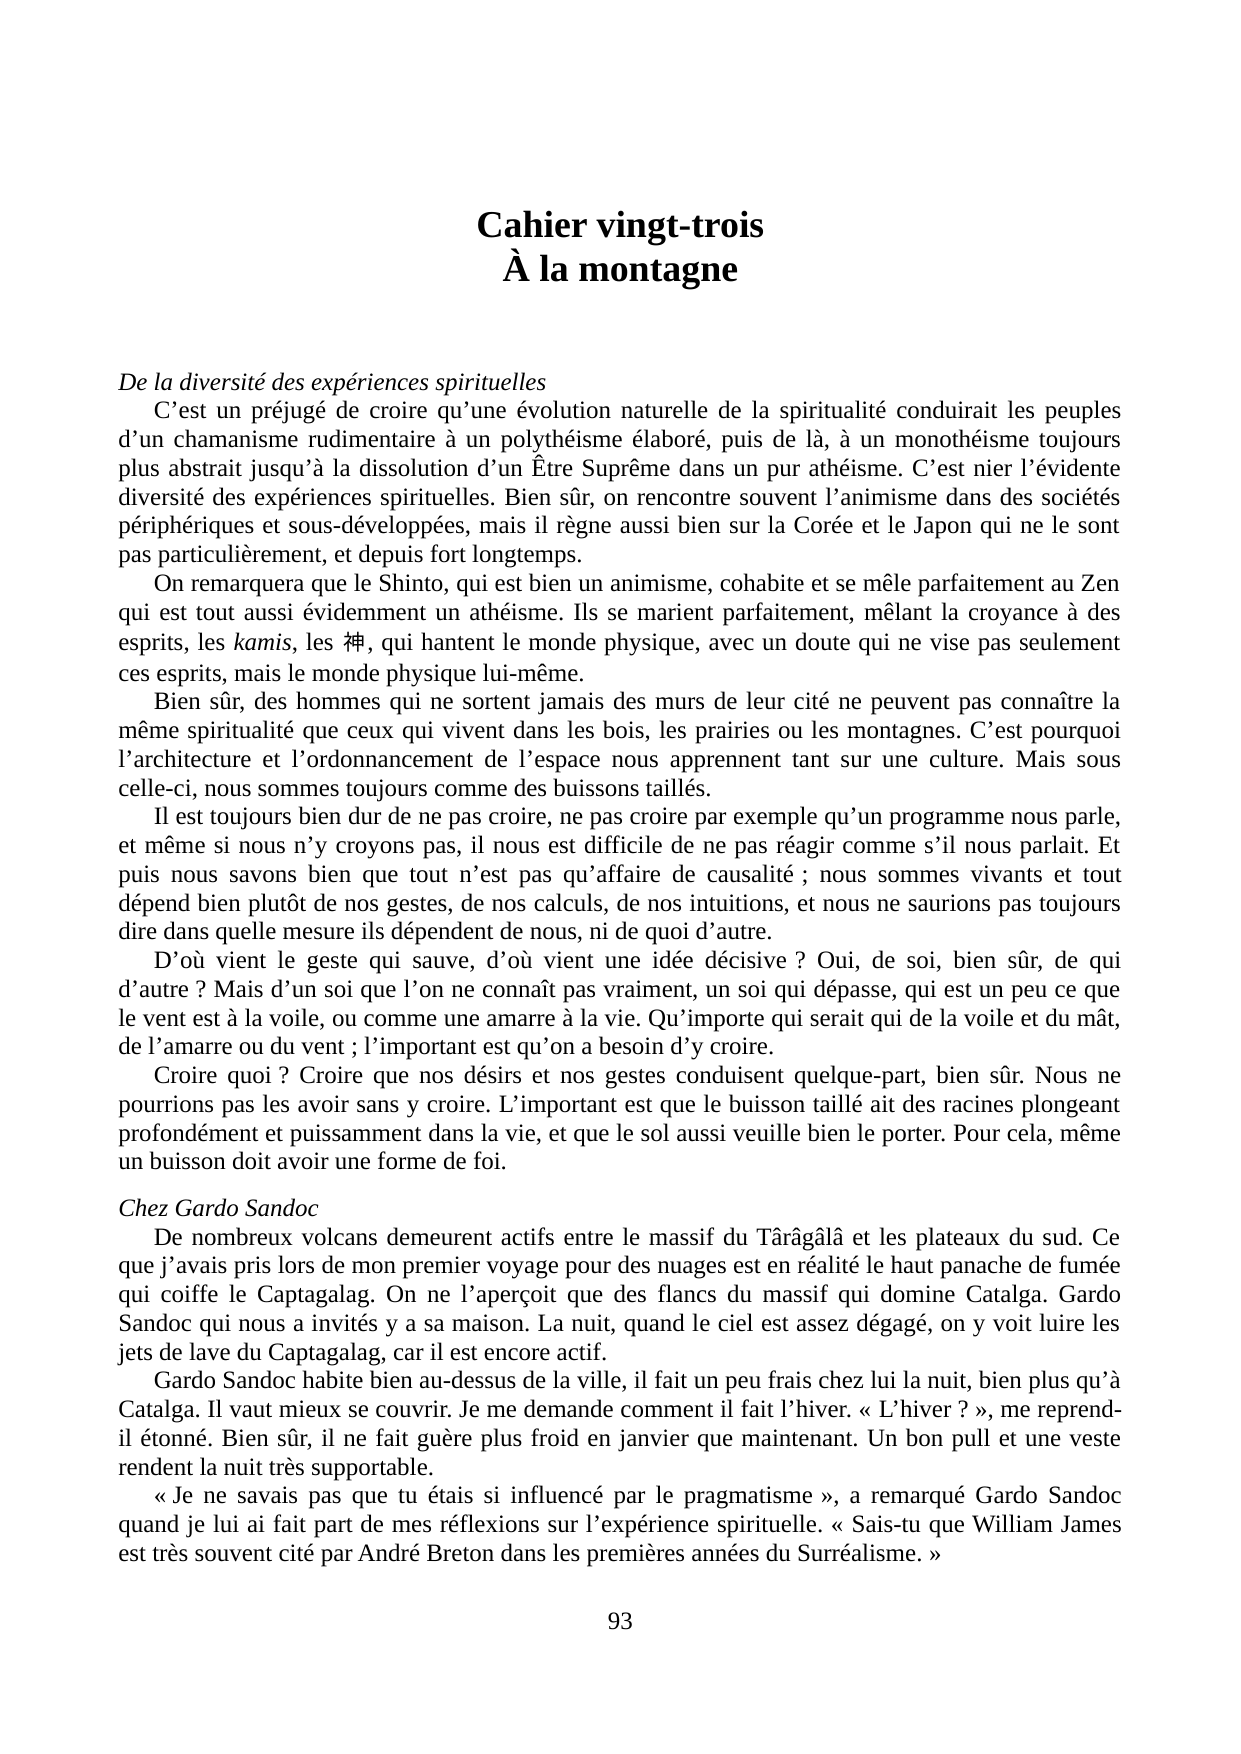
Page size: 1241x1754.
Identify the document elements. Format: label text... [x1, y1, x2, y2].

text Bien sûr, des hommes qui ne sortent jamais des murs de leur cité ne peuvent pas connaître la même spiritualité que ceux qui vivent dans les bois, les prairies ou les montagnes. C’est pourquoi l’architecture et l’ordonnancement de l’espace nous apprennent tant sur une culture. Mais sous celle-ci, nous sommes toujours comme des buissons taillés. [118, 686, 1122, 801]
text Croire quoi ? Croire que nos désirs et nos gestes conduisent quelque-part, bien sûr. Nous ne pourrions pas les avoir sans y croire. L’important est que le buisson taillé ait des racines plongeant profondément et puissamment dans la vie, et que le sol aussi veuille bien le porter. Pour cela, même un buisson doit avoir une forme de foi. [118, 1060, 1122, 1175]
text De nombreux volcans demeurent actifs entre le massif du Târâgâlâ et les plateaux du sud. Ce que j’avais pris lors de mon premier voyage pour des nuages est en réalité le haut panache de fumée qui coiffe le Captagalag. On ne l’aperçoit que des flancs du massif qui domine Catalga. Gardo Sandoc qui nous a invités y a sa maison. La nuit, quand le ciel est assez dégagé, on y voit luire les jets de lave du Captagalag, car il est encore actif. [118, 1222, 1122, 1365]
text Gardo Sandoc habite bien au-dessus de la ville, il fait un peu frais chez lui la nuit, bien plus qu’à Catalga. Il vaut mieux se couvrir. Je me demande comment il fait l’hiver. « L’hiver ? », me reprend-il étonné. Bien sûr, il ne fait guère plus froid en janvier que maintenant. Un bon pull et une veste rendent la nuit très supportable. [118, 1365, 1122, 1480]
subtitle De la diversité des expériences spirituelles [118, 367, 1122, 395]
text « Je ne savais pas que tu étais si influencé par le pragmatisme », a remarqué Gardo Sandoc quand je lui ai fait part de mes réflexions sur l’expérience spirituelle. « Sais-tu que William James est très souvent cité par André Breton dans les premières années du Surréalisme. » [118, 1480, 1122, 1567]
text Il est toujours bien dur de ne pas croire, ne pas croire par exemple qu’un programme nous parle, et même si nous n’y croyons pas, il nous est difficile de ne pas réagir comme s’il nous parlait. Et puis nous savons bien que tout n’est pas qu’affaire de causalité ; nous sommes vivants et tout dépend bien plutôt de nos gestes, de nos calculs, de nos intuitions, et nous ne saurions pas toujours dire dans quelle mesure ils dépendent de nous, ni de quoi d’autre. [118, 801, 1122, 945]
subtitle Chez Gardo Sandoc [118, 1193, 1122, 1222]
text D’où vient le geste qui sauve, d’où vient une idée décisive ? Oui, de soi, bien sûr, de qui d’autre ? Mais d’un soi que l’on ne connaît pas vraiment, un soi qui dépasse, qui est un peu ce que le vent est à la voile, ou comme une amarre à la vie. Qu’importe qui serait qui de la voile et du mât, de l’amarre ou du vent ; l’important est qu’on a besoin d’y croire. [118, 945, 1122, 1060]
text C’est un préjugé de croire qu’une évolution naturelle de la spiritualité conduirait les peuples d’un chamanisme rudimentaire à un polythéisme élaboré, puis de là, à un monothéisme toujours plus abstrait jusqu’à la dissolution d’un Être Suprême dans un pur athéisme. C’est nier l’évidente diversité des expériences spirituelles. Bien sûr, on rencontre souvent l’animisme dans des sociétés périphériques et sous-développées, mais il règne aussi bien sur la Corée et le Japon qui ne le sont pas particulièrement, et depuis fort longtemps. [118, 395, 1122, 568]
text On remarquera que le Shinto, qui est bien un animisme, cohabite et se mêle parfaitement au Zen qui est tout aussi évidemment un athéisme. Ils se marient parfaitement, mêlant la croyance à des esprits, les kamis, les 神, qui hantent le monde physique, avec un doute qui ne vise pas seulement ces esprits, mais le monde physique lui-même. [118, 568, 1122, 686]
subtitle Cahier vingt-trois À la montagne [118, 202, 1122, 289]
